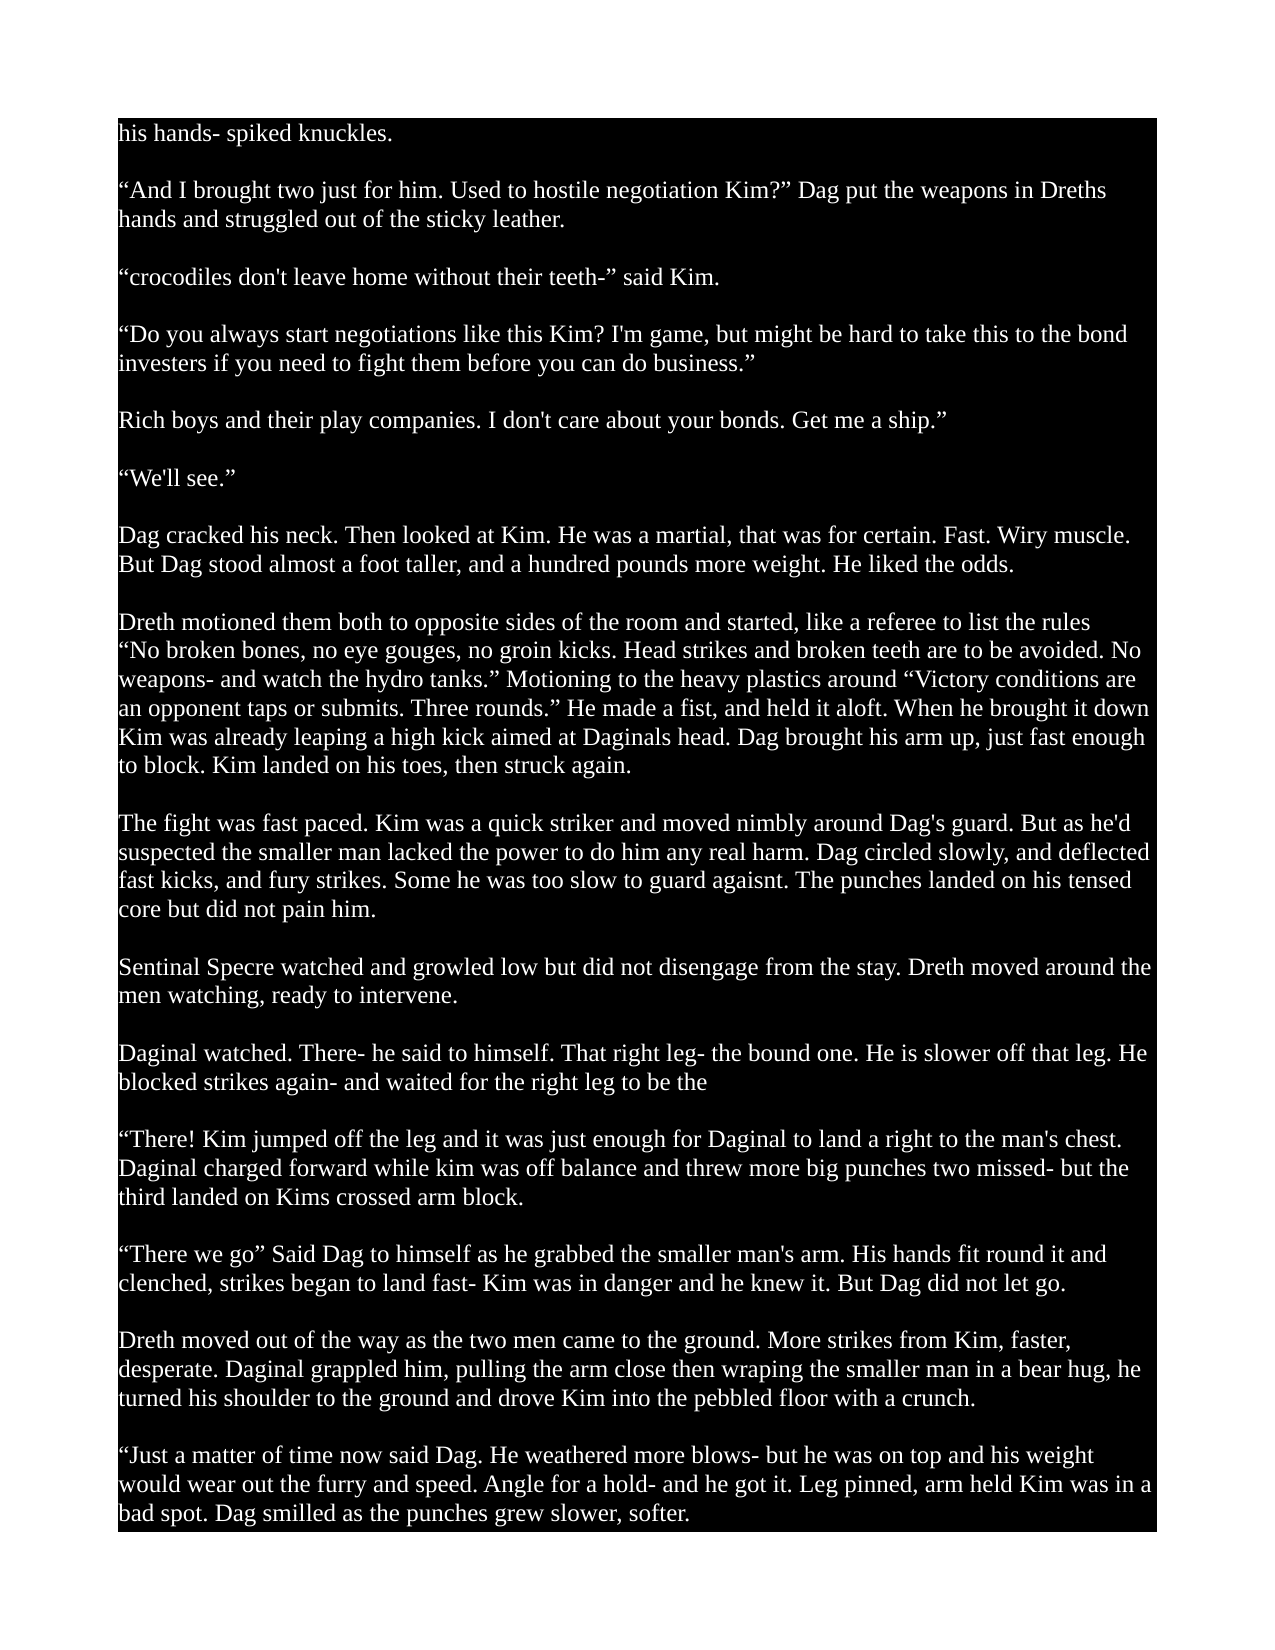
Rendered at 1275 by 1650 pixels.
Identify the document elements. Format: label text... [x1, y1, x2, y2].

text Dag cracked his neck. Then looked at Kim. He was a martial, that was for certain. Fast. Wiry muscle. But Dag stood almost a foot taller, and a hundred pounds more weight. He liked the odds. [118, 521, 1157, 578]
text “And I brought two just for him. Used to hostile negotiation Kim?” Dag put the weapons in Dreths hands and struggled out of the sticky leather. “crocodiles don't leave home without their teeth-” said Kim. “Do you always start negotiations like this Kim? I'm game, but might be hard to take this to the bond investers if you need to fight them before you can do business.” Rich boys and their play companies. I don't care about your bonds. Get me a ship.” “We'll see.” [118, 176, 1157, 492]
text his hands- spiked knuckles. [118, 118, 1157, 176]
text Dreth motioned them both to opposite sides of the room and started, like a referee to list the rules “No broken bones, no eye gouges, no groin kicks. Head strikes and broken teeth are to be avoided. No weapons- and watch the hydro tanks.” Motioning to the heavy plastics around “Victory conditions are an opponent taps or submits. Three rounds.” He made a fist, and held it aloft. When he brought it down Kim was already leaping a high kick aimed at Daginals head. Dag brought his arm up, just fast enough to block. Kim landed on his toes, then struck again. The fight was fast paced. Kim was a quick striker and moved nimbly around Dag's guard. But as he'd suspected the smaller man lacked the power to do him any real harm. Dag circled slowly, and deflected fast kicks, and fury strikes. Some he was too slow to guard agaisnt. The punches landed on his tensed core but did not pain him. Sentinal Specre watched and growled low but did not disengage from the stay. Dreth moved around the men watching, ready to intervene. Daginal watched. There- he said to himself. That right leg- the bound one. He is slower off that leg. He blocked strikes again- and waited for the right leg to be the “There! Kim jumped off the leg and it was just enough for Daginal to land a right to the man's chest. Daginal charged forward while kim was off balance and threw more big punches two missed- but the third landed on Kims crossed arm block. “There we go” Said Dag to himself as he grabbed the smaller man's arm. His hands fit round it and clenched, strikes began to land fast- Kim was in danger and he knew it. But Dag did not let go. [118, 607, 1157, 1297]
text Dreth moved out of the way as the two men came to the ground. More strikes from Kim, faster, desperate. Daginal grappled him, pulling the arm close then wraping the smaller man in a bear hug, he turned his shoulder to the ground and drove Kim into the pebbled floor with a crunch. “Just a matter of time now said Dag. He weathered more blows- but he was on top and his weight would wear out the furry and speed. Angle for a hold- and he got it. Leg pinned, arm held Kim was in a bad spot. Dag smilled as the punches grew slower, softer. [118, 1326, 1157, 1527]
